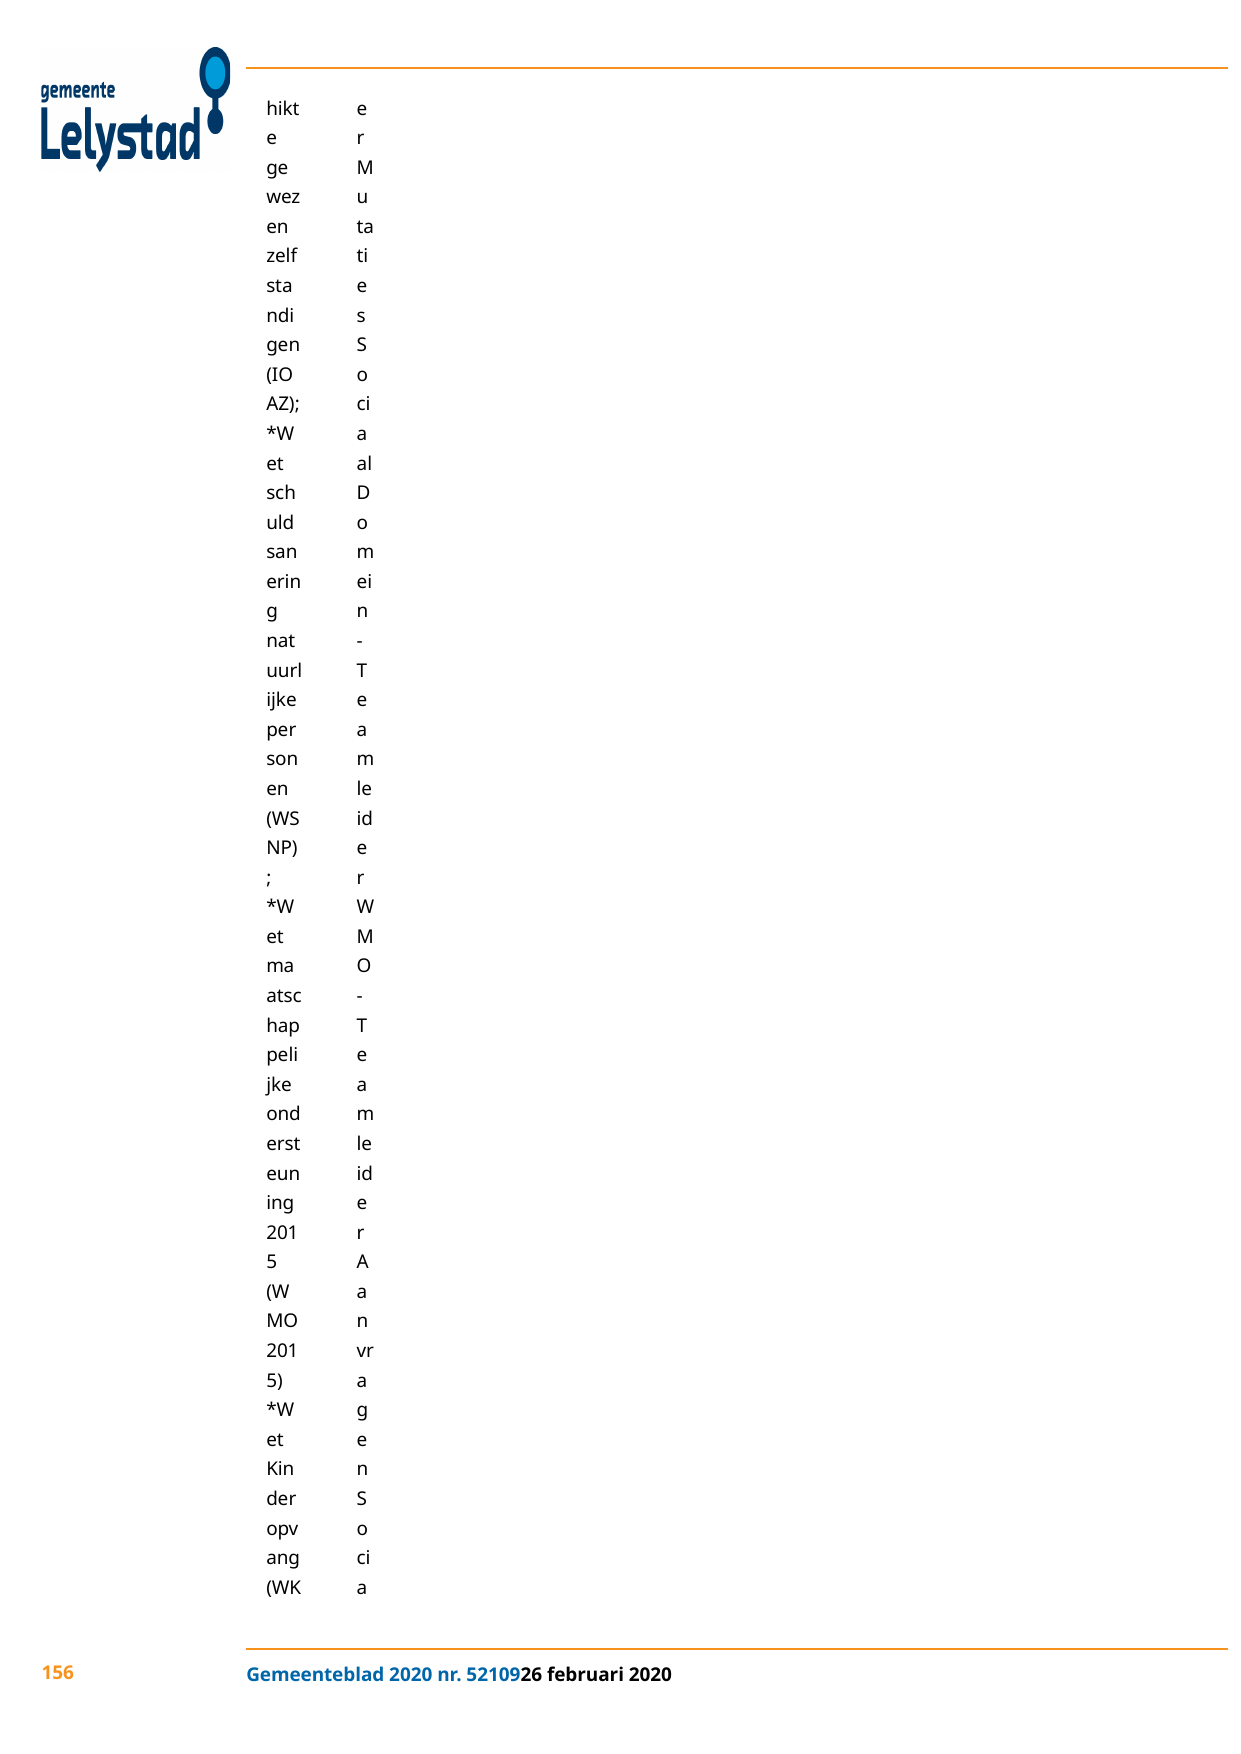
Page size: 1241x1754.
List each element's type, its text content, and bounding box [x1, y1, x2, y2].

table_cell [573, 95, 591, 1600]
table_cell [465, 95, 501, 1600]
table_cell [393, 95, 411, 1600]
table_cell [591, 95, 609, 1600]
table_cell [664, 95, 681, 1600]
table_cell [627, 95, 645, 1600]
table_cell [248, 95, 266, 1600]
table_cell hikte gewezen zelfstandigen (IOAZ); *Wet schuldsanering natuurlijke personen (WSNP); *Wet maatschappelijke ondersteuning 2015 (WMO 2015) *Wet Kinderopvang (WK [266, 95, 302, 1600]
table_cell [537, 95, 555, 1600]
table_cell er Mutaties Sociaal Domein - Teamleider WMO - Teamleider Aanvragen Socia [356, 95, 374, 1600]
table_cell [374, 95, 392, 1600]
table_cell [555, 95, 573, 1600]
table_cell [645, 95, 663, 1600]
table_cell [501, 95, 537, 1600]
table_cell [411, 95, 429, 1600]
table_cell [429, 95, 465, 1600]
table_cell [320, 95, 338, 1600]
table_cell [302, 95, 320, 1600]
table_cell [609, 95, 627, 1600]
picture [41, 47, 231, 172]
table_cell [338, 95, 356, 1600]
